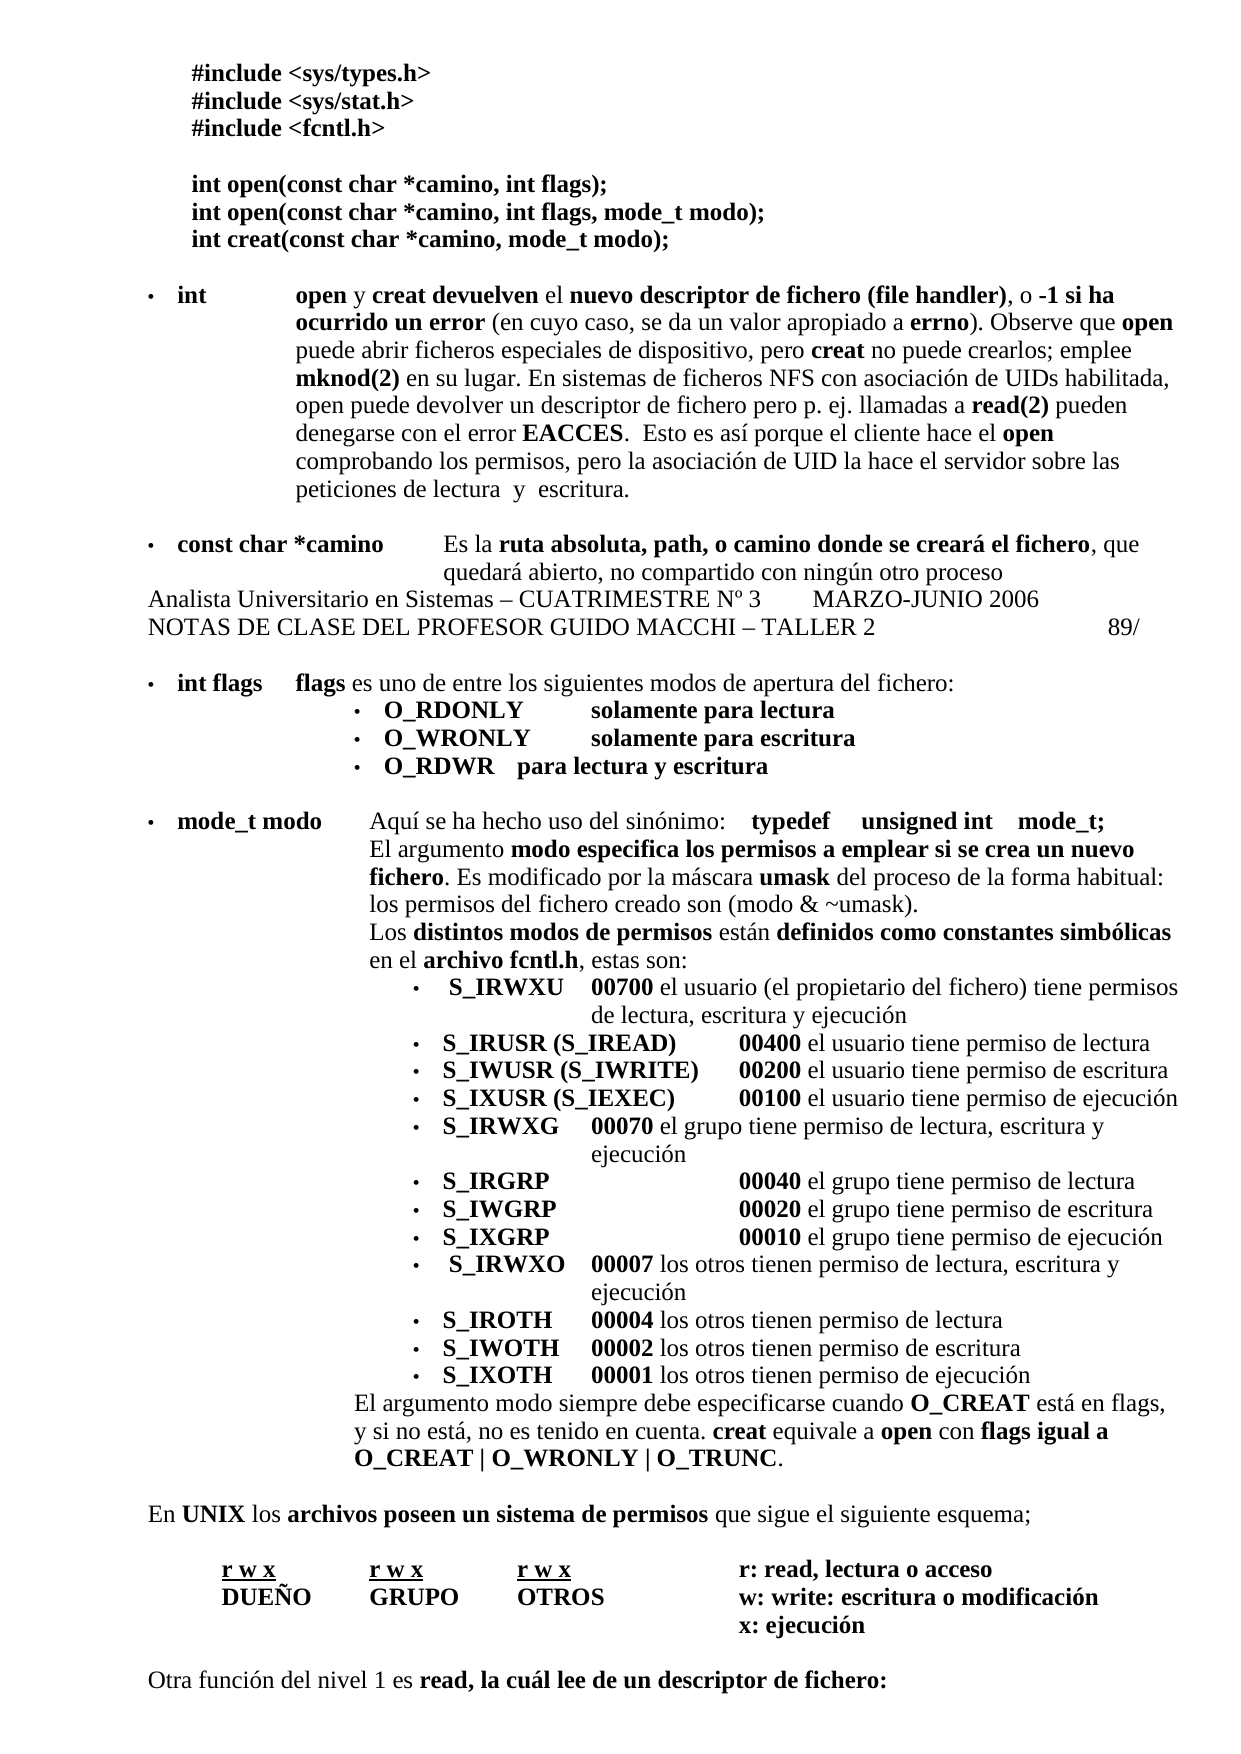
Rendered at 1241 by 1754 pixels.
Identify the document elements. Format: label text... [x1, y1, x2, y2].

list int flags flags es uno de entre los siguientes modos de apertura del fichero: [148, 669, 1181, 696]
list S_IRWXG 00070 el grupo tiene permiso de lectura, escritura y ejecución [413, 1112, 1181, 1167]
text #include <sys/stat.h> [148, 87, 1181, 114]
list S_IWOTH 00002 los otros tienen permiso de escritura [413, 1334, 1181, 1361]
list O_WRONLY solamente para escritura [354, 724, 1181, 752]
list const char *camino Es la ruta absoluta, path, o camino donde se creará el fichero, que quedará abierto, no compartido con ningún otro proceso [148, 530, 1181, 586]
list S_IXGRP 00010 el grupo tiene permiso de ejecución [413, 1223, 1181, 1251]
text int open(const char *camino, int flags, mode_t modo); [148, 198, 1181, 225]
text En UNIX los archivos poseen un sistema de permisos que sigue el siguiente esquema; [148, 1500, 1181, 1528]
list El argumento modo siempre debe especificarse cuando O_CREAT está en flags, y si no está, no es tenido en cuenta. creat equivale a open con flags igual a O_CREAT | O_WRONLY | O_TRUNC. [324, 1389, 1181, 1472]
text int creat(const char *camino, mode_t modo); [148, 225, 1181, 253]
list S_IXOTH 00001 los otros tienen permiso de ejecución [413, 1361, 1181, 1389]
list O_RDWR para lectura y escritura [354, 752, 1181, 779]
list mode_t modo Aquí se ha hecho uso del sinónimo: typedef unsigned int mode_t; El argumento modo especifica los permisos a emplear si se crea un nuevo fichero. Es modificado por la máscara umask del proceso de la forma habitual: los permisos del fichero creado son (modo & ~umask). Los distintos modos de permisos están definidos como constantes simbólicas en el archivo fcntl.h, estas son: [148, 807, 1181, 973]
list int open y creat devuelven el nuevo descriptor de fichero (file handler), o -1 si ha ocurrido un error (en cuyo caso, se da un valor apropiado a errno). Observe que open puede abrir ficheros especiales de dispositivo, pero creat no puede crearlos; emplee mknod(2) en su lugar. En sistemas de ficheros NFS con asociación de UIDs habilitada, open puede devolver un descriptor de fichero pero p. ej. llamadas a read(2) pueden denegarse con el error EACCES. Esto es así porque el cliente hace el open comprobando los permisos, pero la asociación de UID la hace el servidor sobre las peticiones de lectura y escritura. [148, 281, 1181, 502]
text Analista Universitario en Sistemas – CUATRIMESTRE Nº 3 MARZO-JUNIO 2006 [148, 586, 1181, 613]
list O_RDONLY solamente para lectura [354, 696, 1181, 724]
list S_IRUSR (S_IREAD) 00400 el usuario tiene permiso de lectura [413, 1029, 1181, 1057]
text NOTAS DE CLASE DEL PROFESOR GUIDO MACCHI – TALLER 2 89/ [148, 613, 1181, 641]
list S_IROTH 00004 los otros tienen permiso de lectura [413, 1306, 1181, 1334]
text #include <sys/types.h> [148, 59, 1181, 87]
list S_IXUSR (S_IEXEC) 00100 el usuario tiene permiso de ejecución [413, 1084, 1181, 1112]
text Otra función del nivel 1 es read, la cuál lee de un descriptor de fichero: [148, 1666, 1181, 1694]
text DUEÑO GRUPO OTROS w: write: escritura o modificación [148, 1583, 1181, 1611]
list S_IRWXU 00700 el usuario (el propietario del fichero) tiene permisos de lectura, escritura y ejecución [413, 973, 1181, 1029]
list S_IRWXO 00007 los otros tienen permiso de lectura, escritura y ejecución [413, 1251, 1181, 1306]
list S_IRGRP 00040 el grupo tiene permiso de lectura [413, 1167, 1181, 1195]
text #include <fcntl.h> [148, 114, 1181, 142]
list S_IWUSR (S_IWRITE) 00200 el usuario tiene permiso de escritura [413, 1057, 1181, 1084]
text r w x r w x r w x r: read, lectura o acceso [148, 1555, 1181, 1583]
list S_IWGRP 00020 el grupo tiene permiso de escritura [413, 1195, 1181, 1223]
text int open(const char *camino, int flags); [148, 170, 1181, 198]
text x: ejecución [148, 1611, 1181, 1638]
